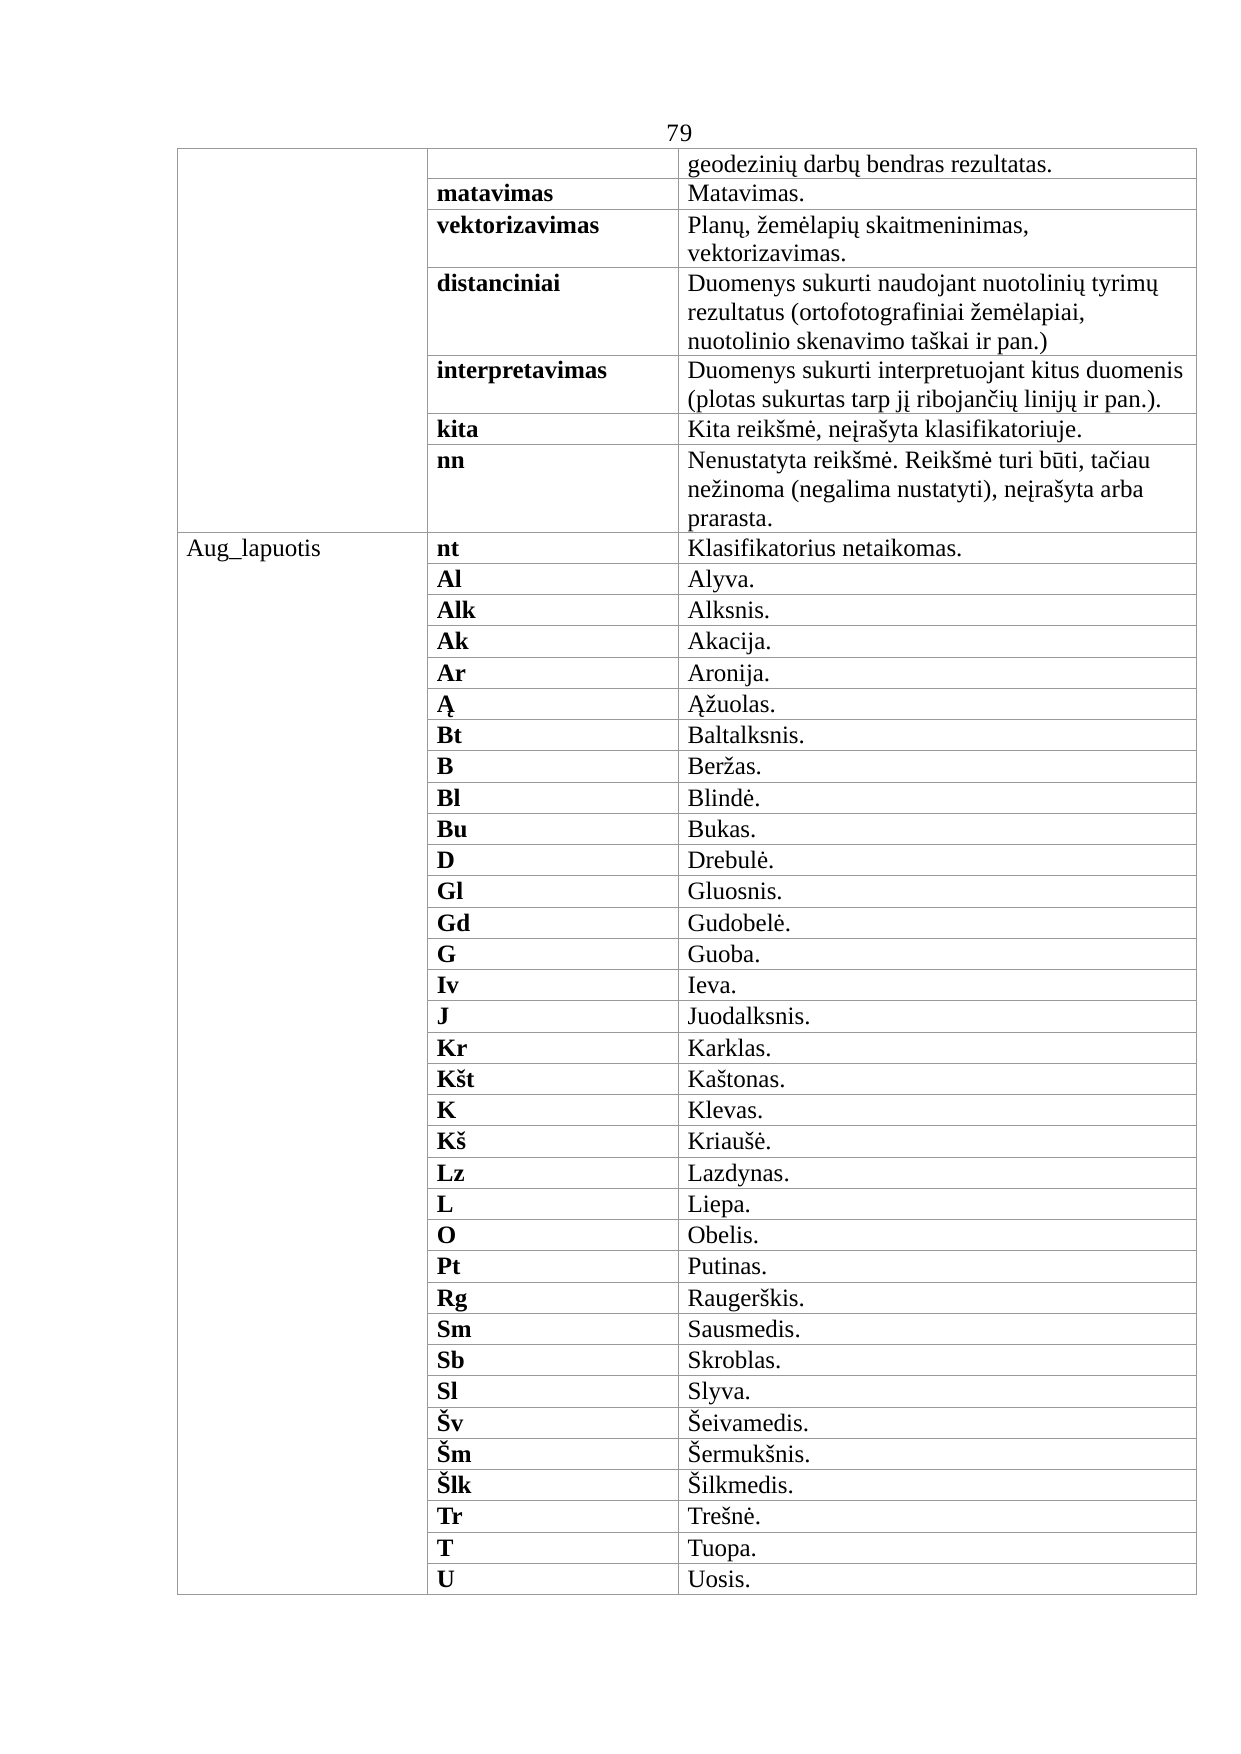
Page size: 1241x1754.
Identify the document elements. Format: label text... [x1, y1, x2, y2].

table_cell Nenustatyta reikšmė. Reikšmė turi būti, tačiau nežinoma (negalima nustatyti), neįrašyta arba prarasta. [679, 445, 1196, 532]
table_cell Ą [428, 689, 678, 719]
table_cell Kšt [428, 1064, 678, 1094]
table_cell Ieva. [679, 970, 1196, 1000]
table_cell Karklas. [679, 1033, 1196, 1063]
table_cell Lazdynas. [679, 1158, 1196, 1188]
table_cell Matavimas. [679, 179, 1196, 209]
table_cell D [428, 845, 678, 875]
table_cell distanciniai [428, 268, 678, 354]
table_cell Pt [428, 1251, 678, 1282]
table_cell Bukas. [679, 814, 1196, 844]
table_cell Rg [428, 1283, 678, 1313]
table_cell Tuopa. [679, 1533, 1196, 1563]
table_cell Šm [428, 1439, 678, 1469]
table_cell Beržas. [679, 751, 1196, 782]
table_cell G [428, 939, 678, 969]
table_cell Liepa. [679, 1189, 1196, 1219]
table_cell Lz [428, 1158, 678, 1188]
table_cell Kita reikšmė, neįrašyta klasifikatoriuje. [679, 414, 1196, 444]
table_cell Akacija. [679, 626, 1196, 657]
table_cell Juodalksnis. [679, 1001, 1196, 1032]
table_cell Duomenys sukurti interpretuojant kitus duomenis (plotas sukurtas tarp jį ribojančių linijų ir pan.). [679, 356, 1196, 413]
table_cell Šermukšnis. [679, 1439, 1196, 1469]
table_cell Obelis. [679, 1220, 1196, 1250]
table_cell nn [428, 445, 678, 532]
table_cell Uosis. [679, 1564, 1196, 1594]
table_cell B [428, 751, 678, 782]
table_cell Kriaušė. [679, 1126, 1196, 1157]
table_cell Gluosnis. [679, 876, 1196, 907]
table_cell matavimas [428, 179, 678, 209]
table_cell Iv [428, 970, 678, 1000]
table_cell Alk [428, 595, 678, 625]
table_cell Sm [428, 1314, 678, 1344]
table_cell Drebulė. [679, 845, 1196, 875]
table_cell Kš [428, 1126, 678, 1157]
table_cell L [428, 1189, 678, 1219]
table_cell Ąžuolas. [679, 689, 1196, 719]
table_cell Sl [428, 1376, 678, 1407]
table_cell Bl [428, 783, 678, 813]
table_cell Aronija. [679, 658, 1196, 688]
table_cell Duomenys sukurti naudojant nuotolinių tyrimų rezultatus (ortofotografiniai žemėlapiai, nuotolinio skenavimo taškai ir pan.) [679, 268, 1196, 354]
table_cell Gudobelė. [679, 908, 1196, 938]
table_cell O [428, 1220, 678, 1250]
table_cell Gd [428, 908, 678, 938]
table_cell Šlk [428, 1470, 678, 1500]
table_cell Šeivamedis. [679, 1408, 1196, 1438]
table_cell Raugerškis. [679, 1283, 1196, 1313]
table_cell Bu [428, 814, 678, 844]
table_cell U [428, 1564, 678, 1594]
table_cell Klevas. [679, 1095, 1196, 1125]
table_cell Alksnis. [679, 595, 1196, 625]
table_cell Kaštonas. [679, 1064, 1196, 1094]
table_cell J [428, 1001, 678, 1032]
table_cell Bt [428, 720, 678, 750]
table_cell Tr [428, 1501, 678, 1532]
table_cell Gl [428, 876, 678, 907]
table_cell Trešnė. [679, 1501, 1196, 1532]
table_cell T [428, 1533, 678, 1563]
table_cell Alyva. [679, 564, 1196, 594]
table_cell Šilkmedis. [679, 1470, 1196, 1500]
table_cell geodezinių darbų bendras rezultatas. [679, 149, 1196, 177]
table_cell nt [428, 533, 678, 563]
table_cell Planų, žemėlapių skaitmeninimas, vektorizavimas. [679, 210, 1196, 267]
table_cell Blindė. [679, 783, 1196, 813]
table_cell Sausmedis. [679, 1314, 1196, 1344]
table_cell interpretavimas [428, 356, 678, 413]
table_cell Skroblas. [679, 1345, 1196, 1375]
table_cell Klasifikatorius netaikomas. [679, 533, 1196, 563]
table_cell Sb [428, 1345, 678, 1375]
table_cell Ak [428, 626, 678, 657]
table_cell Baltalksnis. [679, 720, 1196, 750]
table_cell vektorizavimas [428, 210, 678, 267]
table_cell K [428, 1095, 678, 1125]
table_cell Ar [428, 658, 678, 688]
table_cell Šv [428, 1408, 678, 1438]
table_cell Putinas. [679, 1251, 1196, 1282]
table_cell [428, 149, 678, 177]
table_cell Kr [428, 1033, 678, 1063]
table_cell Guoba. [679, 939, 1196, 969]
table_cell Al [428, 564, 678, 594]
table_cell [178, 149, 427, 532]
table_cell kita [428, 414, 678, 444]
table_cell Slyva. [679, 1376, 1196, 1407]
table_cell Aug_lapuotis [178, 533, 427, 1594]
